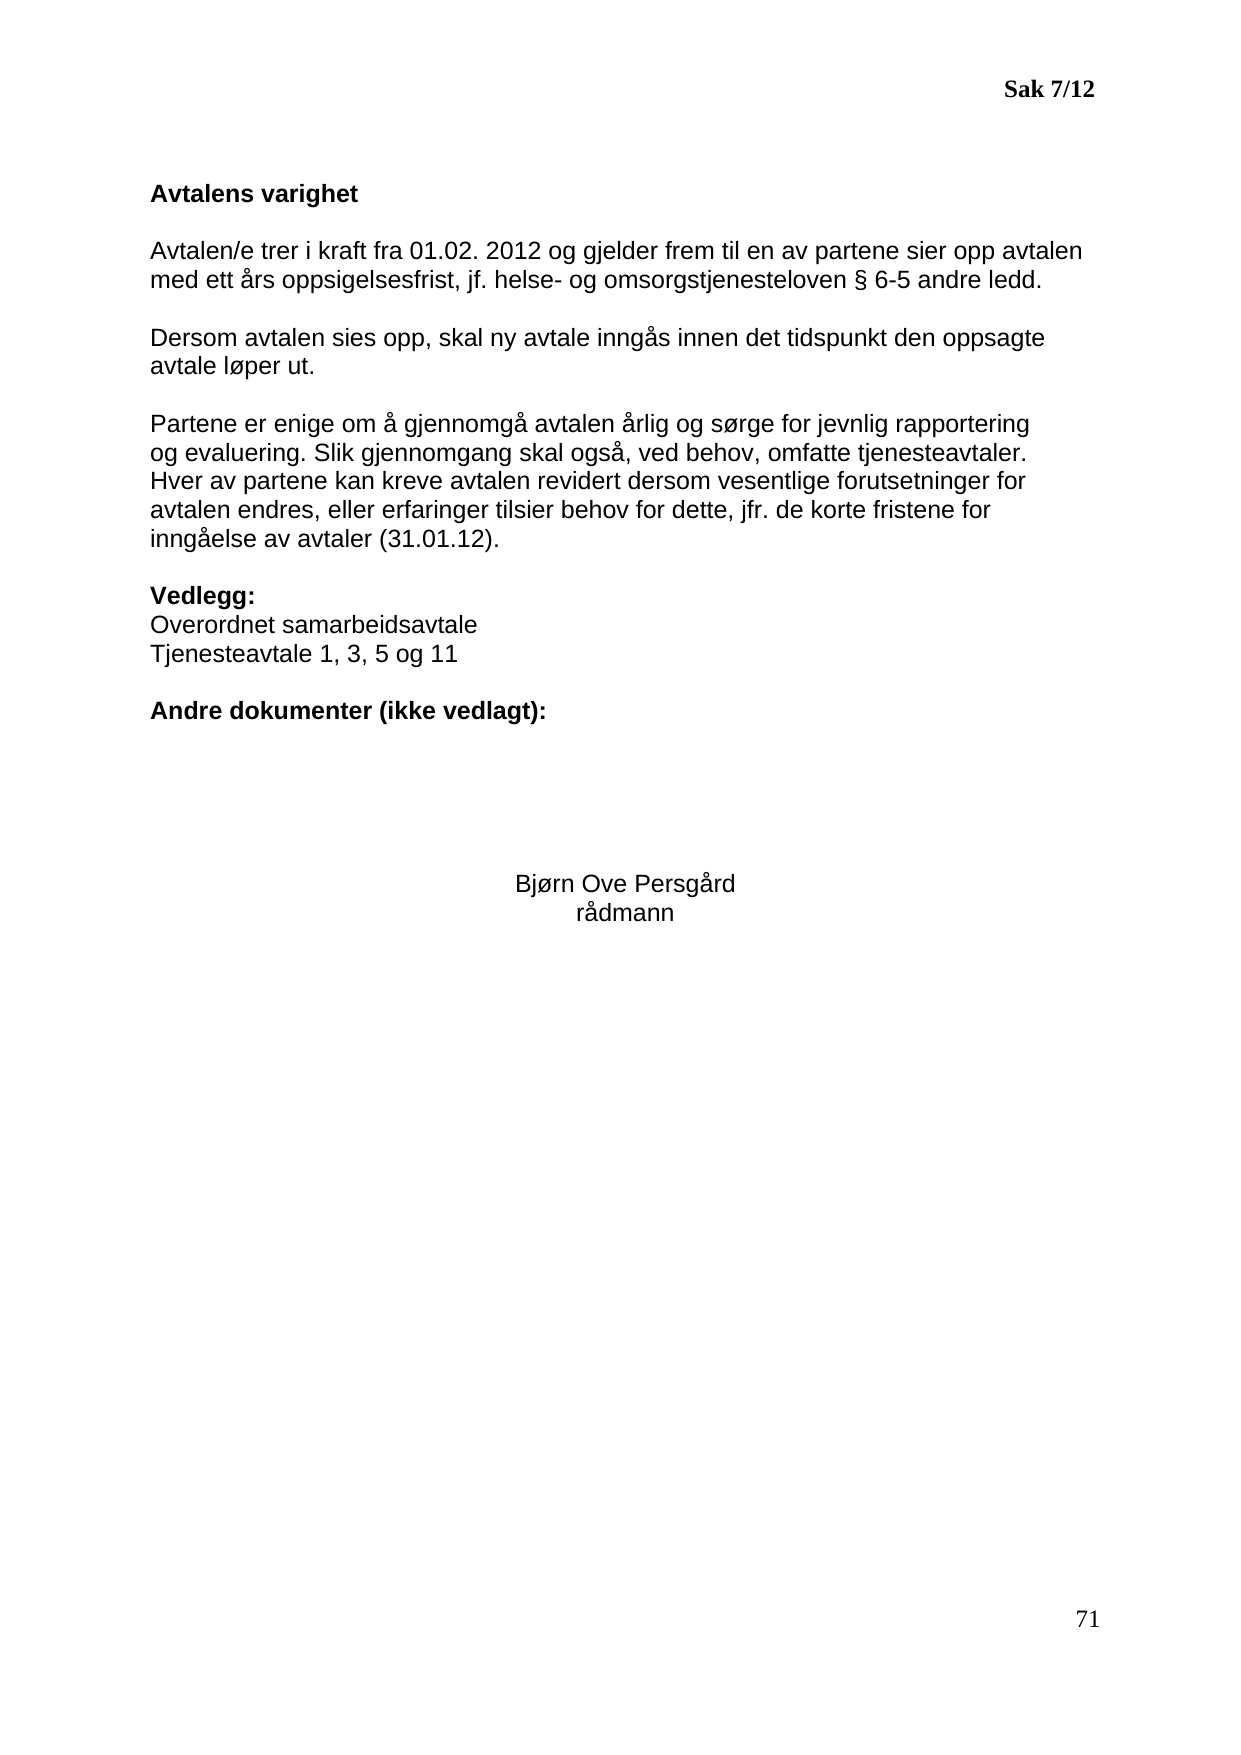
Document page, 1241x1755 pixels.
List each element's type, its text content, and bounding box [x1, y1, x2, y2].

text Avtalen/e trer i kraft fra 01.02. 2012 og gjelder frem til en av partene sier opp avtalen med ett års oppsigelsesfrist, jf. helse- og omsorgstjenesteloven § 6-5 andre ledd. [150, 236, 1100, 294]
text Dersom avtalen sies opp, skal ny avtale inngås innen det tidspunkt den oppsagte avtale løper ut. [150, 322, 1100, 380]
text Avtalens varighet [150, 179, 1100, 207]
text Tjenesteavtale 1, 3, 5 og 11 [150, 639, 1100, 667]
text Andre dokumenter (ikke vedlagt): [150, 696, 1100, 725]
text Hver av partene kan kreve avtalen revidert dersom vesentlige forutsetninger for avtalen endres, eller erfaringer tilsier behov for dette, jfr. de korte fristene for inngåelse av avtaler (31.01.12). [150, 466, 1044, 552]
text Bjørn Ove Persgård [150, 869, 1100, 897]
text Overordnet samarbeidsavtale [150, 610, 1100, 639]
text rådmann [150, 897, 1100, 926]
text Partene er enige om å gjennomgå avtalen årlig og sørge for jevnlig rapportering og evaluering. Slik gjennomgang skal også, ved behov, omfatte tjenesteavtaler. [150, 409, 1044, 466]
text Vedlegg: [150, 581, 1100, 610]
